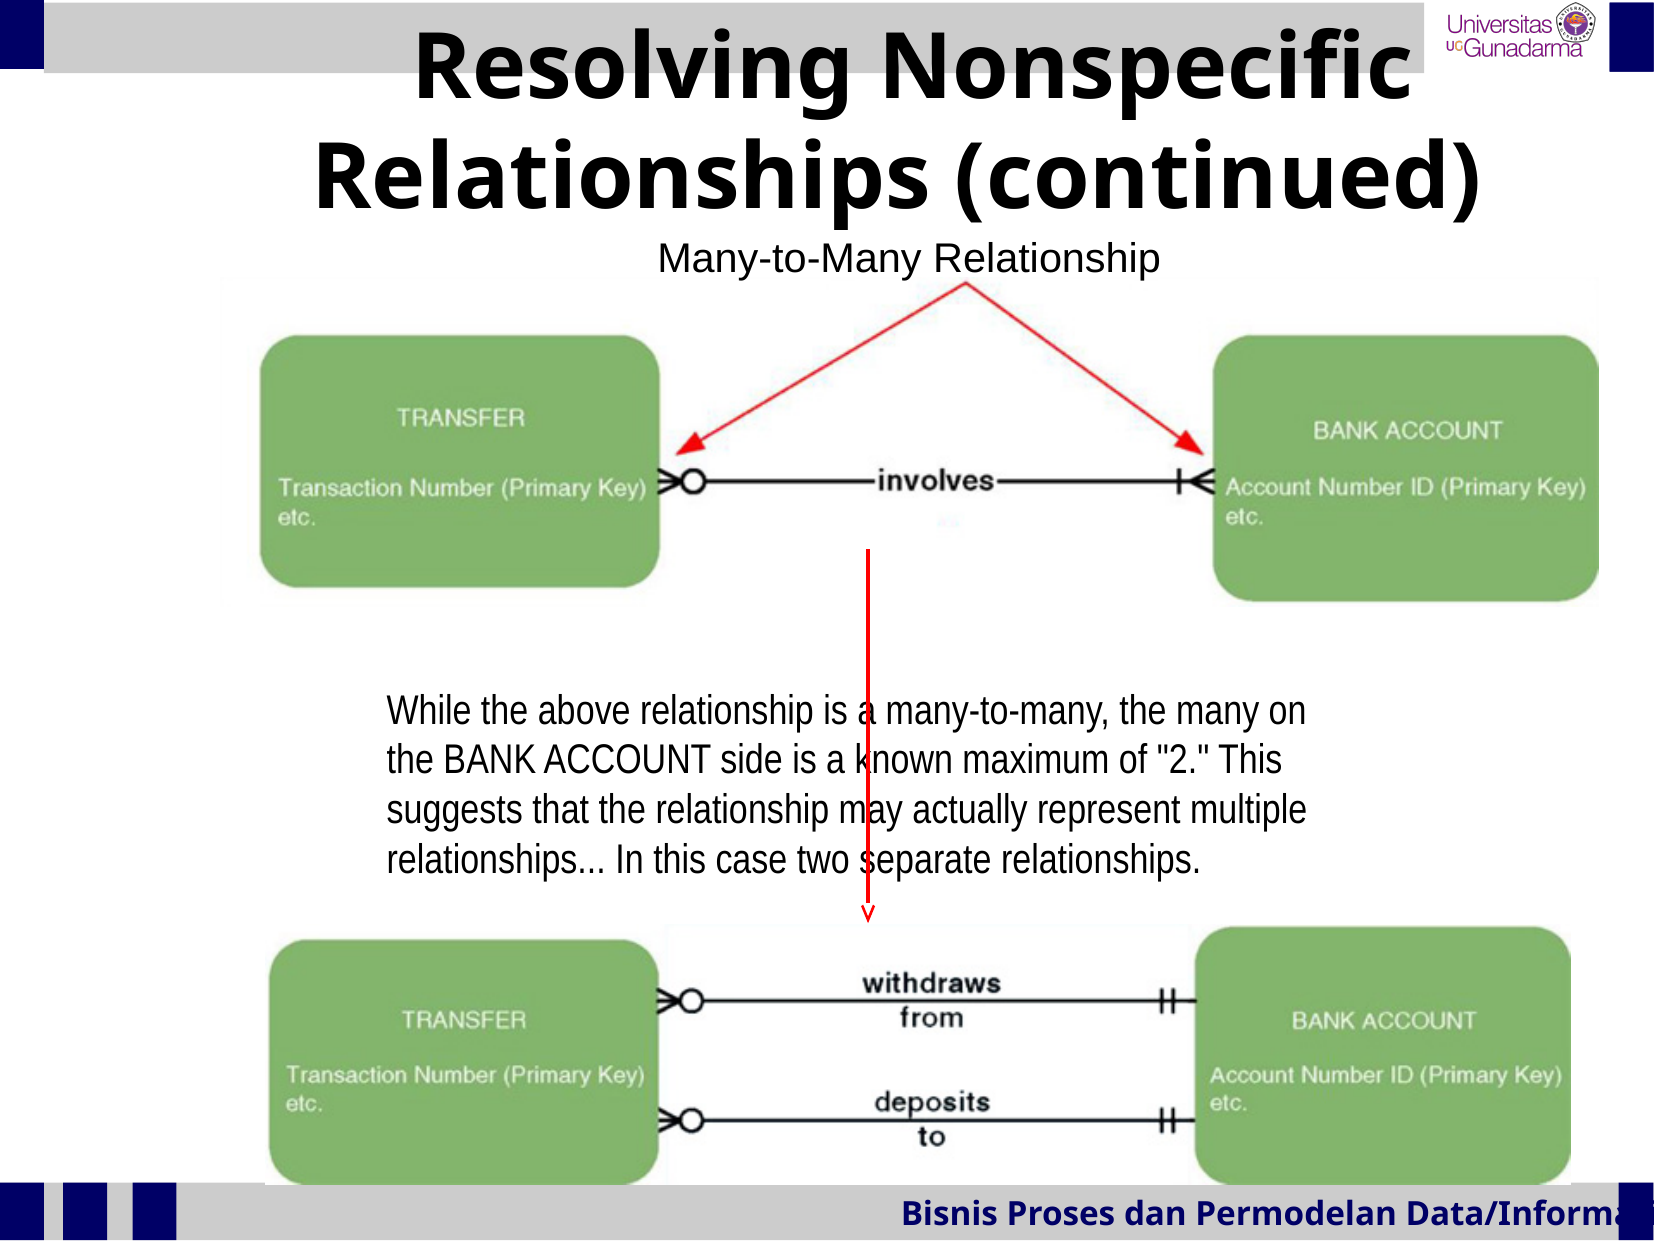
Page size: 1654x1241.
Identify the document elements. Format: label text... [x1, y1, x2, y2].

text_box While the above relationship is a many-to-many, the many on the BANK ACCOUNT side is a known maximum of "2." This suggests that the relationship may actually represent multiple relationships... In this case two separate relationships. [870, 675, 1368, 890]
text_box Many-to-Many Relationship [627, 222, 1177, 289]
text_box While the above relationship is a many-to-many, the many on the BANK ACCOUNT side is a known maximum of "2." This suggests that the relationship may actually represent multiple relationships... In this case two separate relationships. [371, 675, 866, 890]
picture [1437, 2, 1610, 59]
title Resolving Nonspecific Relationships (continued) [179, 59, 1615, 175]
picture [265, 924, 1571, 1186]
picture [220, 277, 1599, 607]
